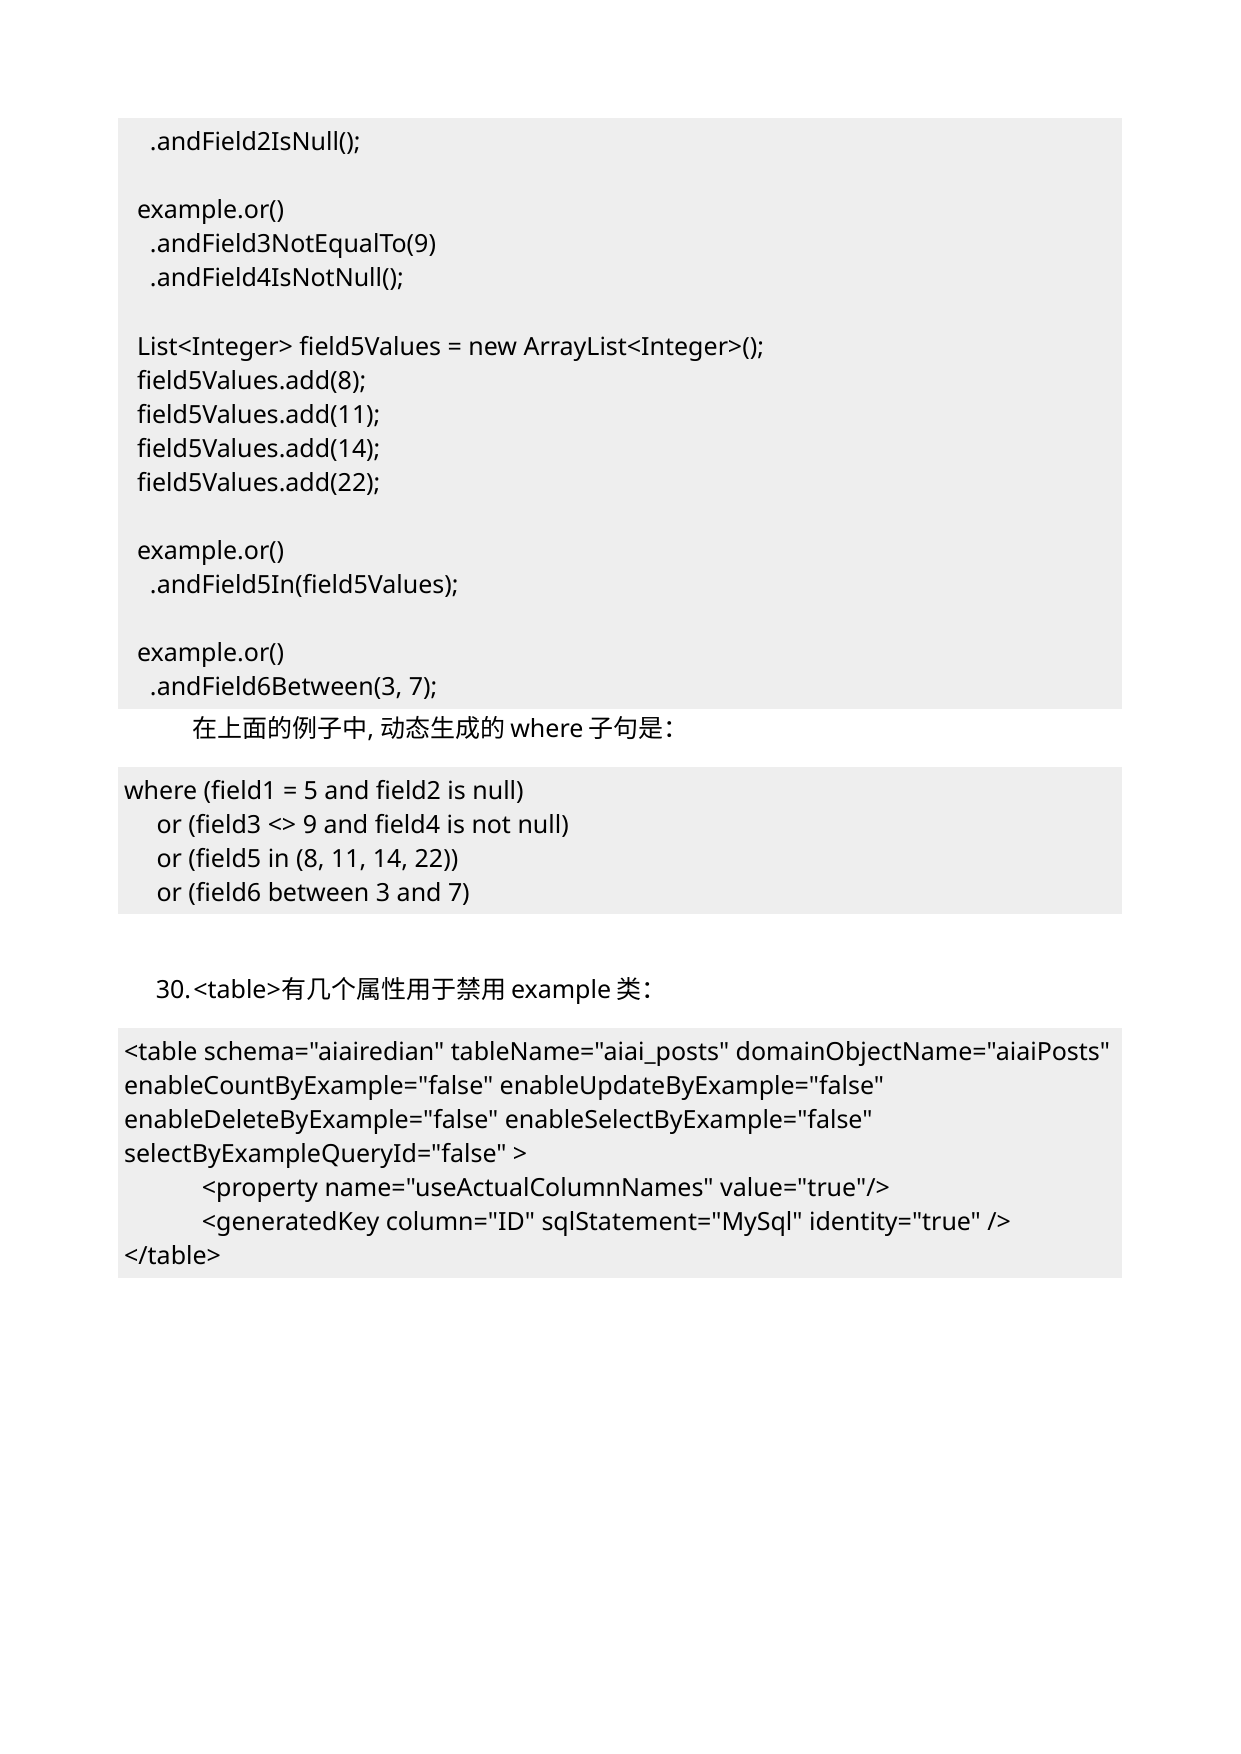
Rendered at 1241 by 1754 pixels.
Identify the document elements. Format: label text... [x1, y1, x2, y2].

list <table>有几个属性用于禁用example类： [156, 970, 1122, 1006]
table_header <table schema="aiairedian" tableName="aiai_posts" domainObjectName="aiaiPosts" enableCountByExample="false" enableUpdateByExample="false" enableDeleteByExample="false" enableSelectByExample="false" selectByExampleQueryId="false" > <property name="useActualColumnNames" value="true"/> <generatedKey column="ID" sqlStatement="MySql" identity="true" /> </table> [118, 1028, 1122, 1278]
table_header where (field1 = 5 and field2 is null) or (field3 <> 9 and field4 is not null) or (field5 in (8, 11, 14, 22)) or (field6 between 3 and 7) [118, 767, 1122, 914]
text 在上面的例子中, 动态生成的where子句是： [118, 709, 1122, 745]
table_header .andField2IsNull(); example.or() .andField3NotEqualTo(9) .andField4IsNotNull(); List<Integer> field5Values = new ArrayList<Integer>(); field5Values.add(8); field5Values.add(11); field5Values.add(14); field5Values.add(22); example.or() .andField5In(field5Values); example.or() .andField6Between(3, 7); [118, 118, 1122, 709]
